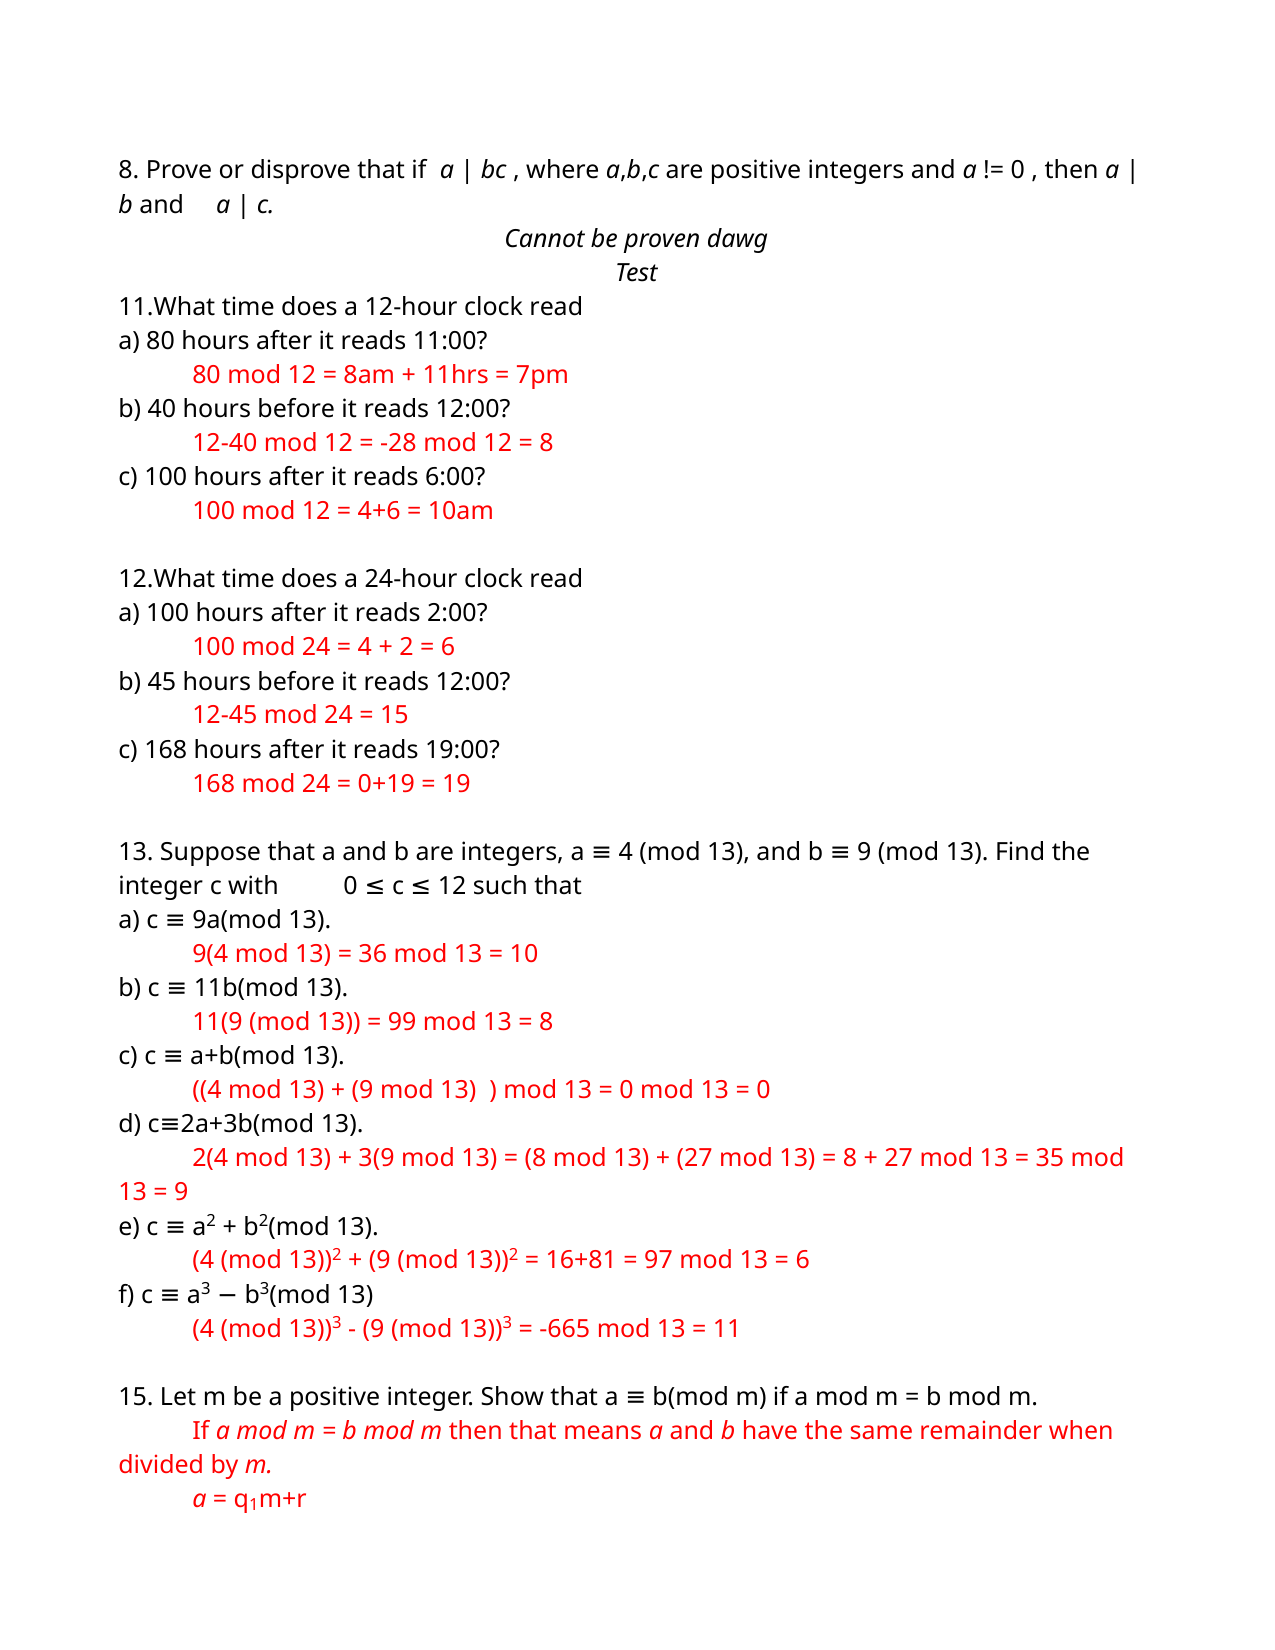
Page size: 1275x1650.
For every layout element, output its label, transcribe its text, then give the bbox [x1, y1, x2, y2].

text 15. Let m be a positive integer. Show that a ≡ b(mod m) if a mod m = b mod m. [118, 1378, 1157, 1412]
text ((4 mod 13) + (9 mod 13) ) mod 13 = 0 mod 13 = 0 [118, 1072, 1157, 1106]
text b) c ≡ 11b(mod 13). [118, 970, 1157, 1004]
text c) c ≡ a+b(mod 13). [118, 1038, 1157, 1072]
text 13. Suppose that a and b are integers, a ≡ 4 (mod 13), and b ≡ 9 (mod 13). Find the integer c with 0 ≤ c ≤ 12 such that [118, 833, 1157, 902]
text Test [118, 254, 1157, 288]
text 2(4 mod 13) + 3(9 mod 13) = (8 mod 13) + (27 mod 13) = 8 + 27 mod 13 = 35 mod 13 = 9 [118, 1140, 1157, 1208]
text b) 45 hours before it reads 12:00? [118, 663, 1157, 697]
text a = q1m+r [118, 1481, 1157, 1515]
text b) 40 hours before it reads 12:00? [118, 391, 1157, 425]
text If a mod m = b mod m then that means a and b have the same remainder when divided by m. [118, 1412, 1157, 1481]
text 12.What time does a 24-hour clock read [118, 561, 1157, 595]
text c) 168 hours after it reads 19:00? [118, 731, 1157, 765]
text 12-45 mod 24 = 15 [118, 697, 1157, 731]
text Cannot be proven dawg [118, 220, 1157, 254]
text 100 mod 24 = 4 + 2 = 6 [118, 629, 1157, 663]
text 12-40 mod 12 = -28 mod 12 = 8 [118, 425, 1157, 459]
text (4 (mod 13))3 - (9 (mod 13))3 = -665 mod 13 = 11 [118, 1310, 1157, 1344]
text c) 100 hours after it reads 6:00? [118, 459, 1157, 493]
text a) 80 hours after it reads 11:00? [118, 322, 1157, 357]
text 100 mod 12 = 4+6 = 10am [118, 493, 1157, 527]
text e) c ≡ a2 + b2(mod 13). [118, 1208, 1157, 1242]
text 9(4 mod 13) = 36 mod 13 = 10 [118, 936, 1157, 970]
text a) 100 hours after it reads 2:00? [118, 595, 1157, 629]
text 80 mod 12 = 8am + 11hrs = 7pm [118, 357, 1157, 391]
text 11.What time does a 12-hour clock read [118, 288, 1157, 322]
text 8. Prove or disprove that if a | bc , where a,b,c are positive integers and a != 0 , then a | b and dsa | c. [118, 152, 1157, 220]
text d) c≡2a+3b(mod 13). [118, 1106, 1157, 1140]
text 168 mod 24 = 0+19 = 19 [118, 765, 1157, 799]
text f) c ≡ a3 − b3(mod 13) [118, 1276, 1157, 1310]
text 11(9 (mod 13)) = 99 mod 13 = 8 [118, 1004, 1157, 1038]
text a) c ≡ 9a(mod 13). [118, 902, 1157, 936]
text (4 (mod 13))2 + (9 (mod 13))2 = 16+81 = 97 mod 13 = 6 [118, 1242, 1157, 1276]
